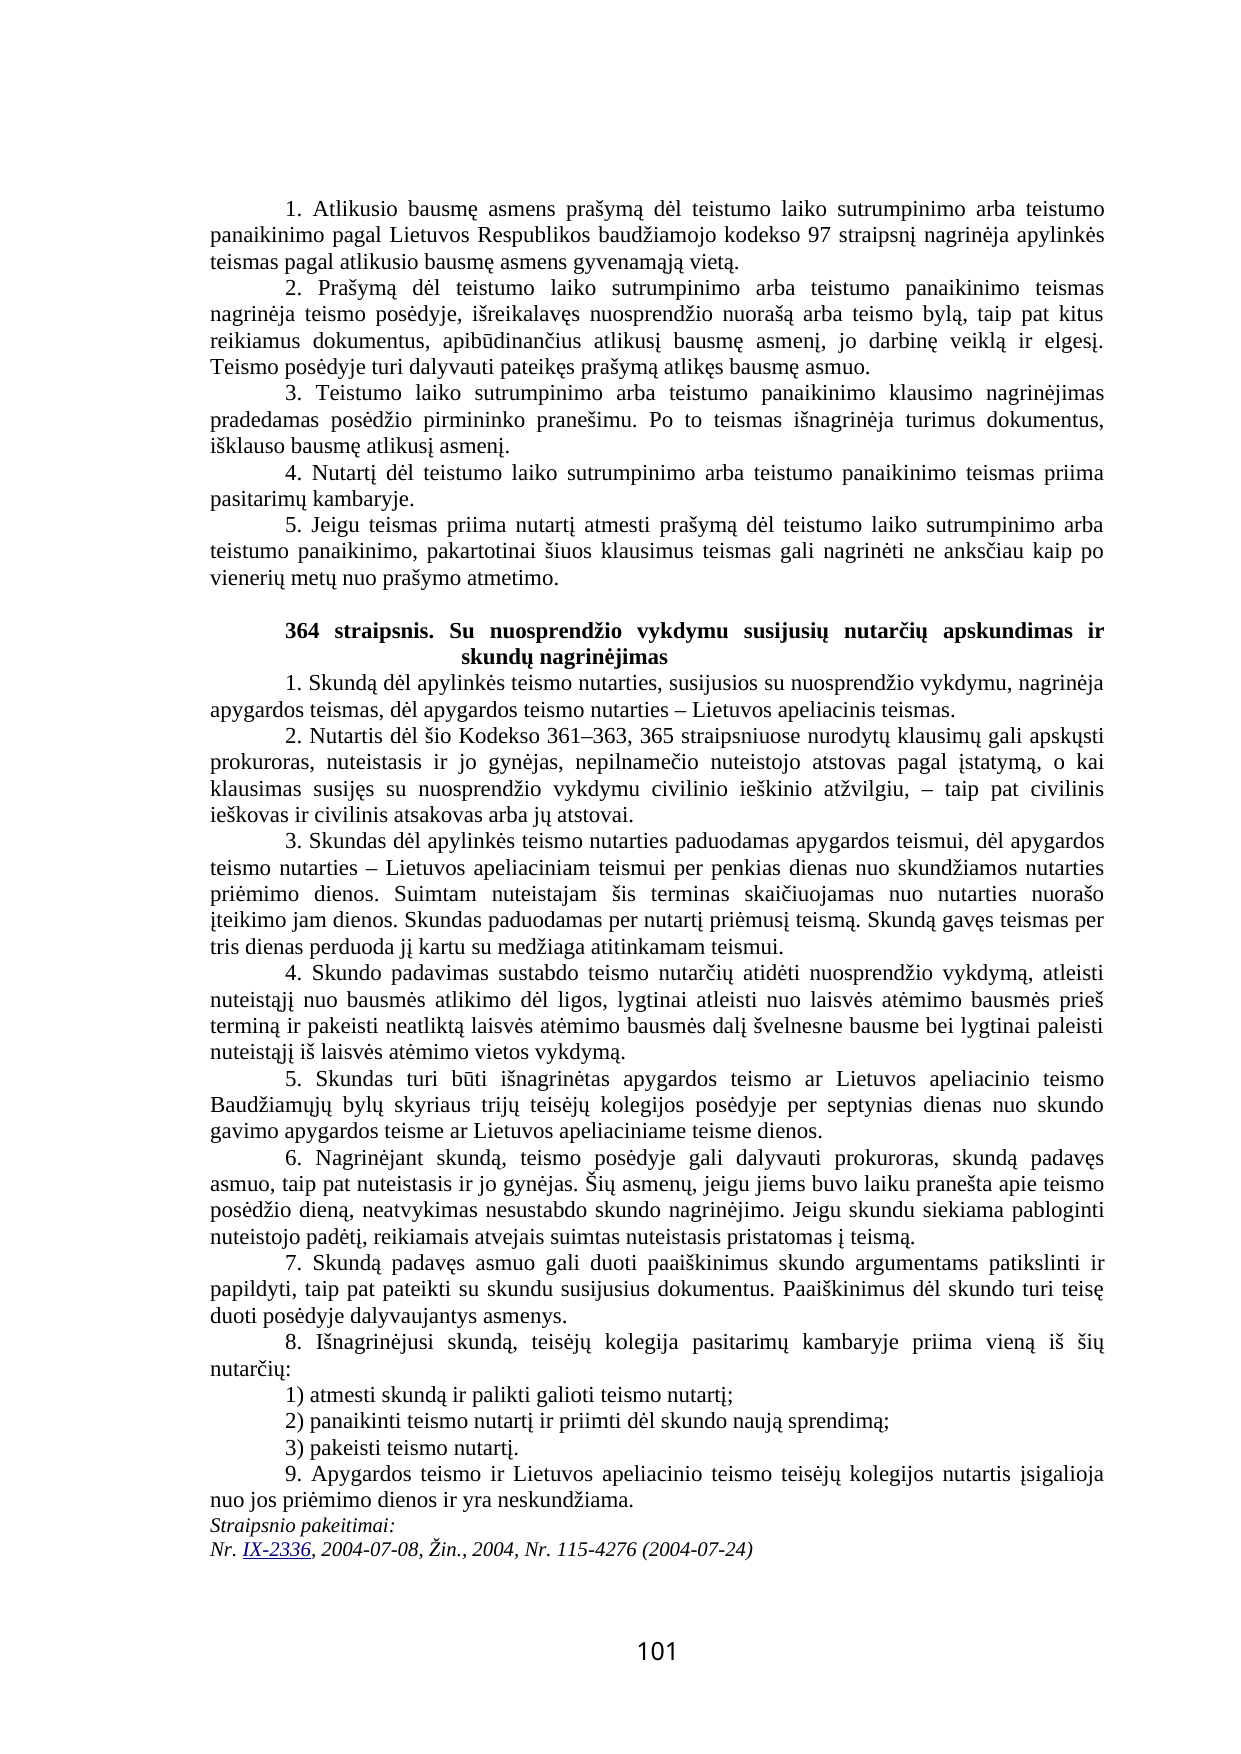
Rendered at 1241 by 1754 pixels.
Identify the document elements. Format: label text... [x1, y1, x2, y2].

text Straipsnio pakeitimai: [210, 1513, 1106, 1537]
text 2) panaikinti teismo nutartį ir priimti dėl skundo naują sprendimą; [210, 1407, 1106, 1434]
text 364 straipsnis. Su nuosprendžio vykdymu susijusių nutarčių apskundimas ir skundų nagrinėjimas [285, 617, 1106, 669]
text 1. Skundą dėl apylinkės teismo nutarties, susijusios su nuosprendžio vykdymu, nagrinėja apygardos teismas, dėl apygardos teismo nutarties – Lietuvos apeliacinis teismas. [210, 669, 1106, 722]
text 4. Nutartį dėl teistumo laiko sutrumpinimo arba teistumo panaikinimo teismas priima pasitarimų kambaryje. [210, 458, 1106, 511]
text 4. Skundo padavimas sustabdo teismo nutarčių atidėti nuosprendžio vykdymą, atleisti nuteistąjį nuo bausmės atlikimo dėl ligos, lygtinai atleisti nuo laisvės atėmimo bausmės prieš terminą ir pakeisti neatliktą laisvės atėmimo bausmės dalį švelnesne bausme bei lygtinai paleisti nuteistąjį iš laisvės atėmimo vietos vykdymą. [210, 959, 1106, 1065]
text 1. Atlikusio bausmę asmens prašymą dėl teistumo laiko sutrumpinimo arba teistumo panaikinimo pagal Lietuvos Respublikos baudžiamojo kodekso 97 straipsnį nagrinėja apylinkės teismas pagal atlikusio bausmę asmens gyvenamąją vietą. [210, 195, 1106, 274]
text 2. Nutartis dėl šio Kodekso 361–363, 365 straipsniuose nurodytų klausimų gali apskųsti prokuroras, nuteistasis ir jo gynėjas, nepilnamečio nuteistojo atstovas pagal įstatymą, o kai klausimas susijęs su nuosprendžio vykdymu civilinio ieškinio atžvilgiu, – taip pat civilinis ieškovas ir civilinis atsakovas arba jų atstovai. [210, 722, 1106, 827]
text 6. Nagrinėjant skundą, teismo posėdyje gali dalyvauti prokuroras, skundą padavęs asmuo, taip pat nuteistasis ir jo gynėjas. Šių asmenų, jeigu jiems buvo laiku pranešta apie teismo posėdžio dieną, neatvykimas nesustabdo skundo nagrinėjimo. Jeigu skundu siekiama pabloginti nuteistojo padėtį, reikiamais atvejais suimtas nuteistasis pristatomas į teismą. [210, 1144, 1106, 1249]
text Nr. IX-2336, 2004-07-08, Žin., 2004, Nr. 115-4276 (2004-07-24) [210, 1537, 1106, 1561]
text 2. Prašymą dėl teistumo laiko sutrumpinimo arba teistumo panaikinimo teismas nagrinėja teismo posėdyje, išreikalavęs nuosprendžio nuorašą arba teismo bylą, taip pat kitus reikiamus dokumentus, apibūdinančius atlikusį bausmę asmenį, jo darbinę veiklą ir elgesį. Teismo posėdyje turi dalyvauti pateikęs prašymą atlikęs bausmę asmuo. [210, 274, 1106, 379]
text 5. Skundas turi būti išnagrinėtas apygardos teismo ar Lietuvos apeliacinio teismo Baudžiamųjų bylų skyriaus trijų teisėjų kolegijos posėdyje per septynias dienas nuo skundo gavimo apygardos teisme ar Lietuvos apeliaciniame teisme dienos. [210, 1065, 1106, 1144]
text 1) atmesti skundą ir palikti galioti teismo nutartį; [210, 1381, 1106, 1407]
text 3) pakeisti teismo nutartį. [210, 1434, 1106, 1460]
text 3. Teistumo laiko sutrumpinimo arba teistumo panaikinimo klausimo nagrinėjimas pradedamas posėdžio pirmininko pranešimu. Po to teismas išnagrinėja turimus dokumentus, išklauso bausmę atlikusį asmenį. [210, 379, 1106, 458]
text 9. Apygardos teismo ir Lietuvos apeliacinio teismo teisėjų kolegijos nutartis įsigalioja nuo jos priėmimo dienos ir yra neskundžiama. [210, 1460, 1106, 1513]
text 3. Skundas dėl apylinkės teismo nutarties paduodamas apygardos teismui, dėl apygardos teismo nutarties – Lietuvos apeliaciniam teismui per penkias dienas nuo skundžiamos nutarties priėmimo dienos. Suimtam nuteistajam šis terminas skaičiuojamas nuo nutarties nuorašo įteikimo jam dienos. Skundas paduodamas per nutartį priėmusį teismą. Skundą gavęs teismas per tris dienas perduoda jį kartu su medžiaga atitinkamam teismui. [210, 827, 1106, 959]
text 5. Jeigu teismas priima nutartį atmesti prašymą dėl teistumo laiko sutrumpinimo arba teistumo panaikinimo, pakartotinai šiuos klausimus teismas gali nagrinėti ne anksčiau kaip po vienerių metų nuo prašymo atmetimo. [210, 511, 1106, 590]
text 7. Skundą padavęs asmuo gali duoti paaiškinimus skundo argumentams patikslinti ir papildyti, taip pat pateikti su skundu susijusius dokumentus. Paaiškinimus dėl skundo turi teisę duoti posėdyje dalyvaujantys asmenys. [210, 1249, 1106, 1328]
text 8. Išnagrinėjusi skundą, teisėjų kolegija pasitarimų kambaryje priima vieną iš šių nutarčių: [210, 1328, 1106, 1381]
